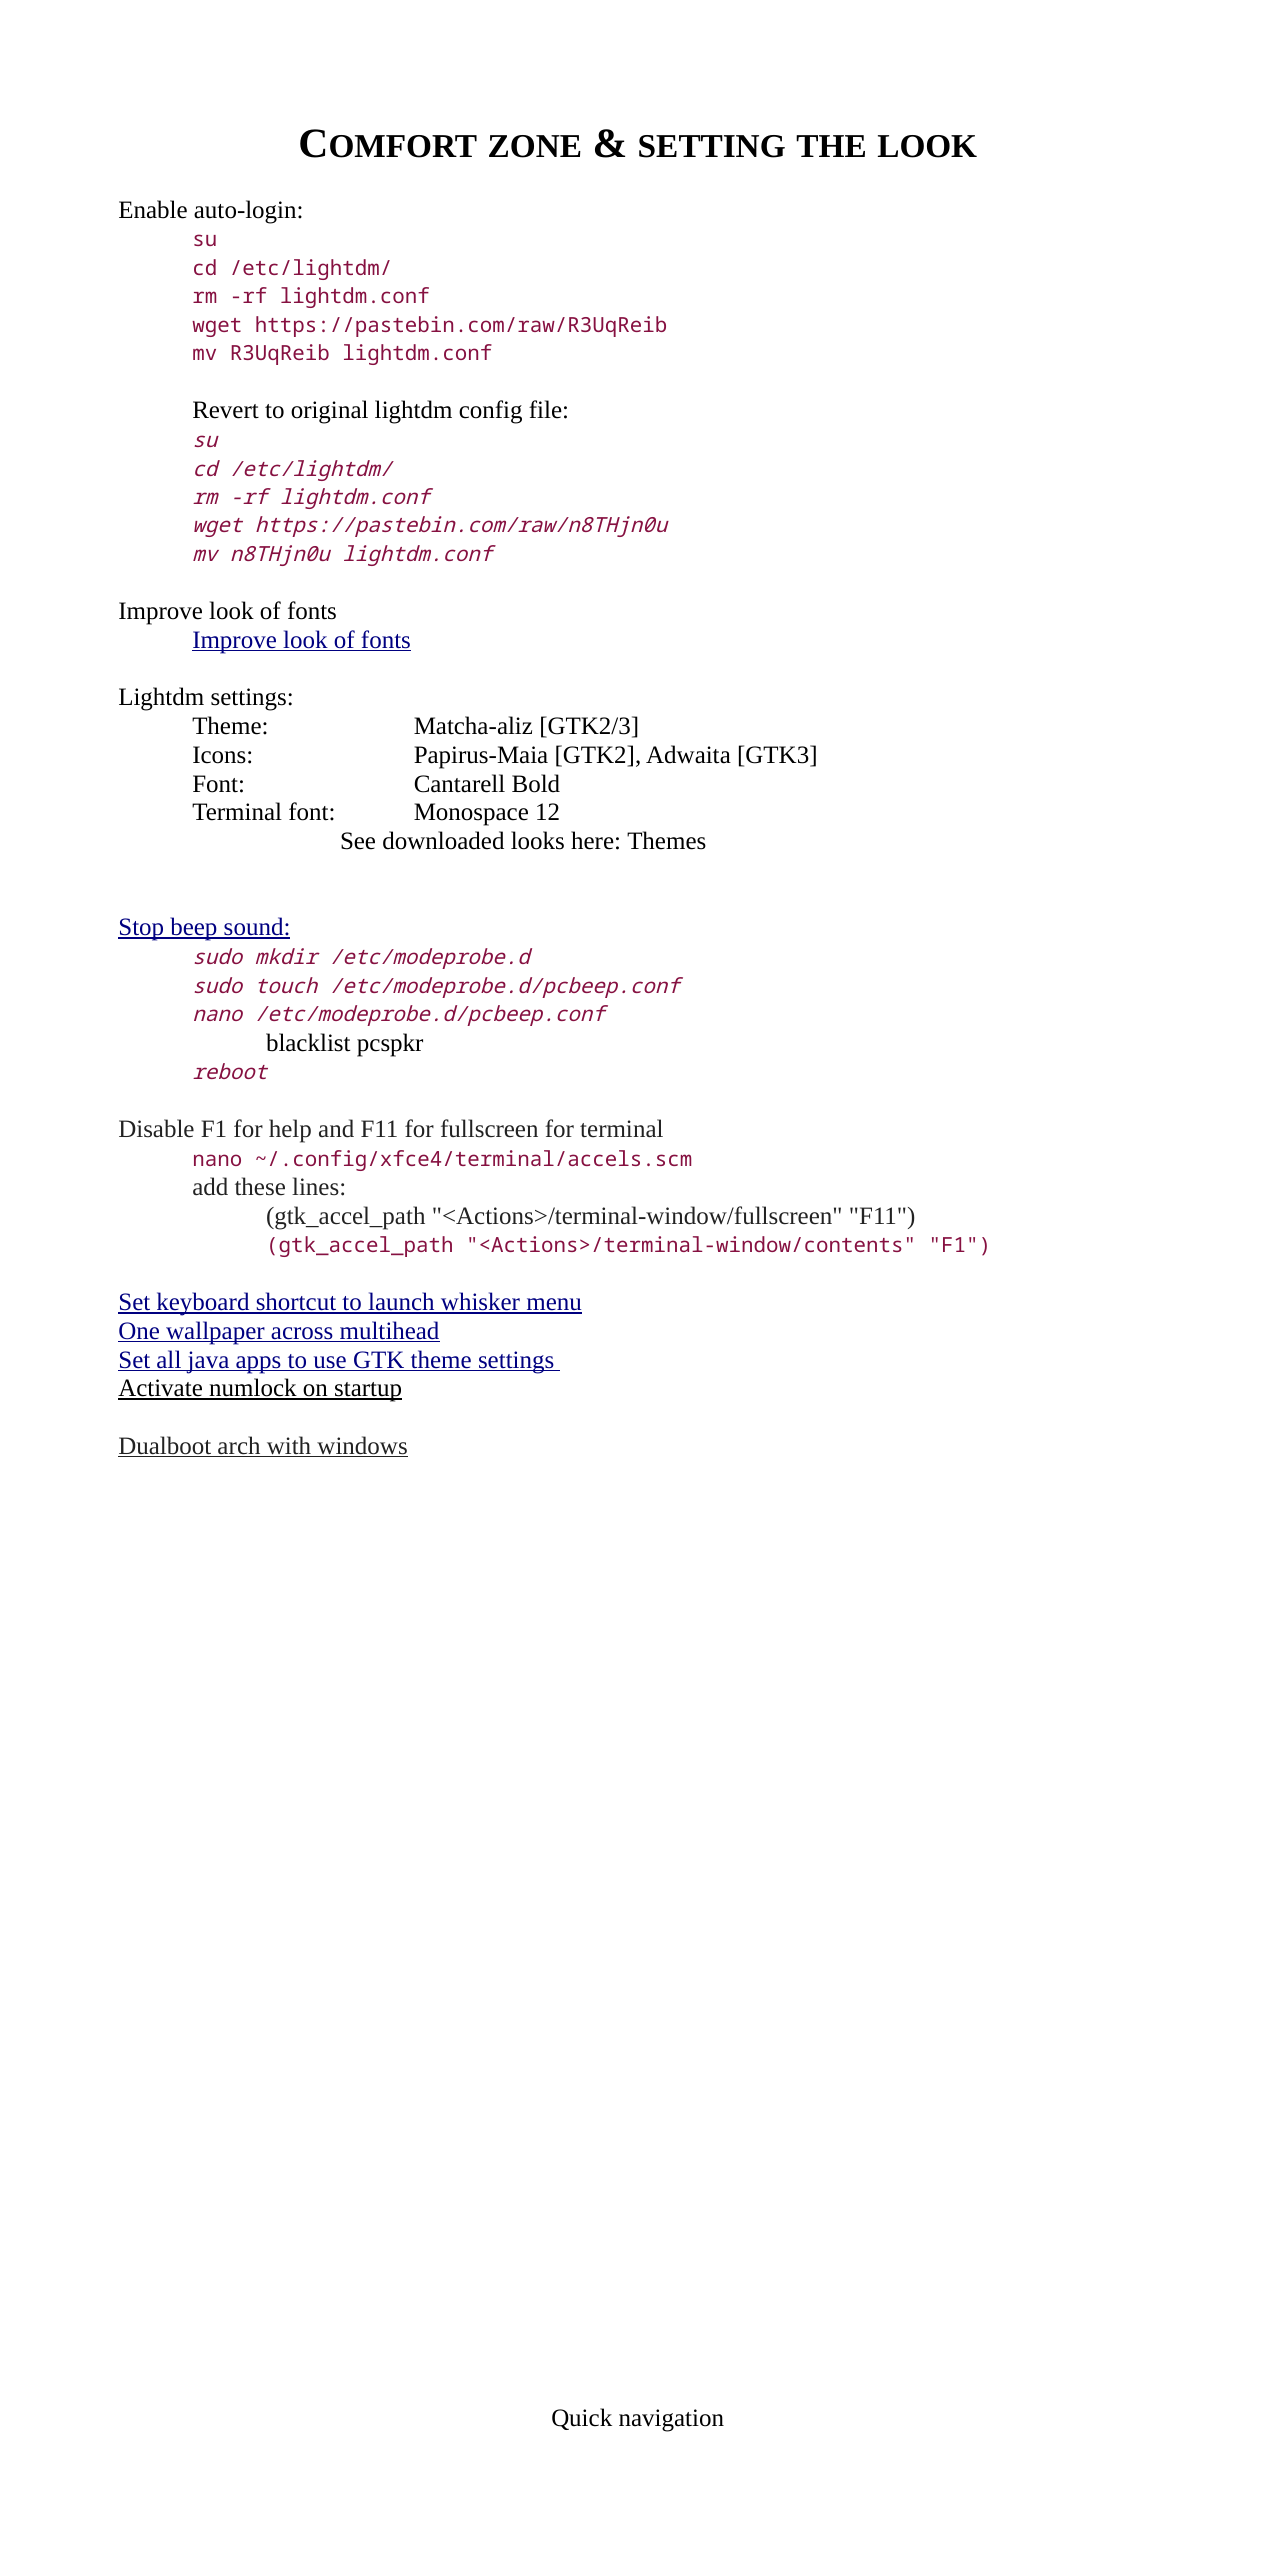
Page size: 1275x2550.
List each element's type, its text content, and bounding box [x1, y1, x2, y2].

text mv n8THjn0u lightdm.conf [118, 539, 1157, 567]
text Set keyboard shortcut to launch whisker menu [118, 1287, 1157, 1316]
text Disable F1 for help and F11 for fullscreen for terminal [118, 1114, 1157, 1143]
text sudo touch /etc/modeprobe.d/pcbeep.conf [118, 971, 1157, 999]
text One wallpaper across multihead [118, 1316, 1157, 1345]
text Stop beep sound: [118, 912, 1157, 941]
text blacklist pcspkr [118, 1028, 1157, 1056]
text nano /etc/modeprobe.d/pcbeep.conf [118, 999, 1157, 1028]
text Terminal font: Monospace 12 [118, 797, 1157, 826]
text See downloaded looks here: Themes [118, 826, 1157, 855]
text Improve look of fonts [118, 625, 1157, 654]
text cd /etc/lightdm/ [118, 454, 1157, 482]
text (gtk_accel_path "<Actions>/terminal-window/contents" "F1") [118, 1230, 1157, 1258]
text mv R3UqReib lightdm.conf [118, 338, 1157, 367]
text Set all java apps to use GTK theme settings [118, 1345, 1157, 1373]
text su [118, 223, 1157, 253]
text Enable auto-login: [118, 195, 1157, 223]
text Improve look of fonts [118, 596, 1157, 625]
text (gtk_accel_path "<Actions>/terminal-window/fullscreen" "F11") [118, 1201, 1157, 1230]
text nano ~/.config/xfce4/terminal/accels.scm [118, 1143, 1157, 1172]
text Revert to original lightdm config file: [118, 396, 1157, 424]
text reboot [118, 1056, 1157, 1086]
text wget https://pastebin.com/raw/R3UqReib [118, 310, 1157, 338]
text cd /etc/lightdm/ [118, 253, 1157, 281]
text Lightdm settings: [118, 682, 1157, 711]
text Icons: Papirus-Maia [GTK2], Adwaita [GTK3] [118, 740, 1157, 769]
text rm -rf lightdm.conf [118, 482, 1157, 511]
text wget https://pastebin.com/raw/n8THjn0u [118, 511, 1157, 539]
text Font: Cantarell Bold [118, 769, 1157, 797]
text sudo mkdir /etc/modeprobe.d [118, 941, 1157, 971]
text su [118, 424, 1157, 454]
text Theme: Matcha-aliz [GTK2/3] [118, 711, 1157, 740]
text rm -rf lightdm.conf [118, 281, 1157, 310]
text Activate numlock on startup [118, 1373, 1157, 1402]
text add these lines: [118, 1172, 1157, 1201]
text Dualboot arch with windows [118, 1431, 1157, 1460]
text Comfort zone & setting the look [118, 118, 1157, 166]
